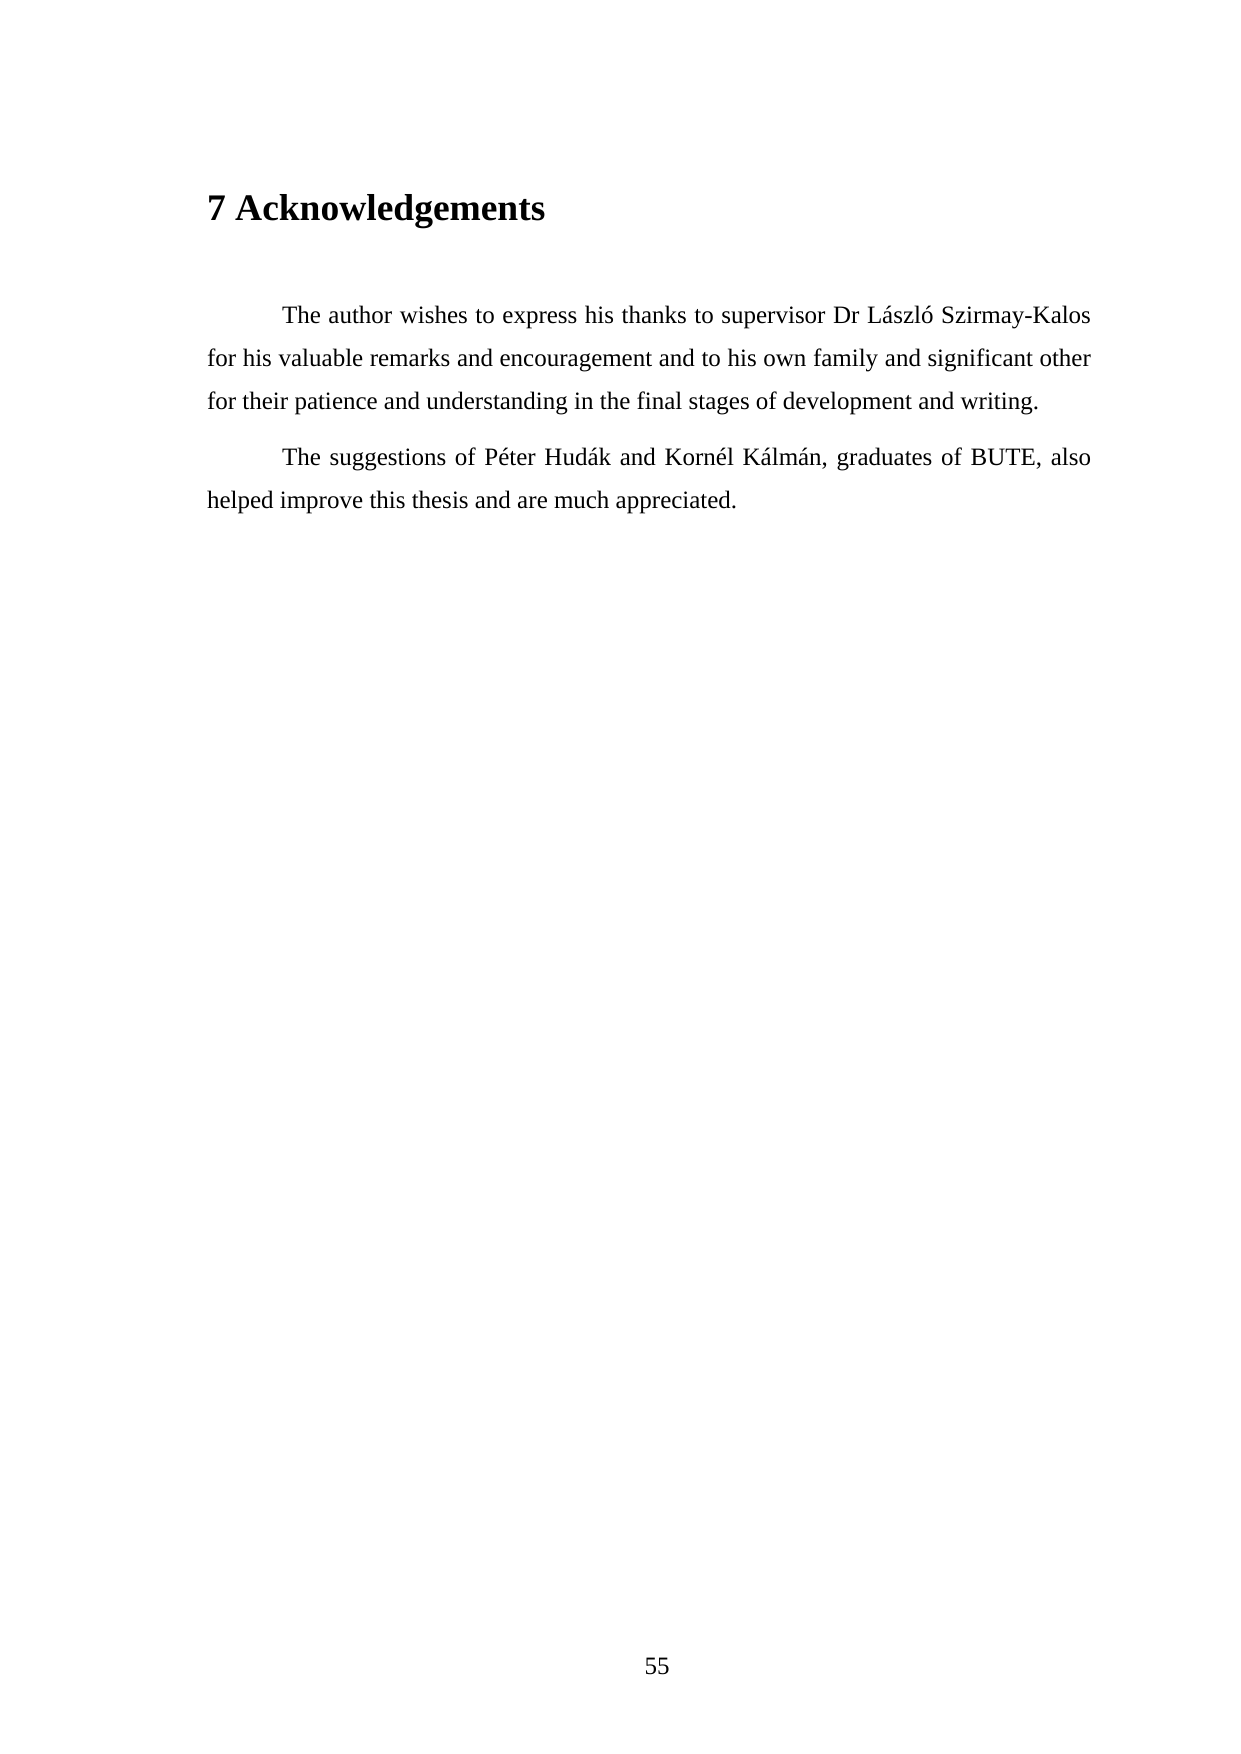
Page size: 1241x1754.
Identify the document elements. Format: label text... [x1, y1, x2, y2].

text The author wishes to express his thanks to supervisor Dr László Szirmay-Kalos for his valuable remarks and encouragement and to his own family and significant other for their patience and understanding in the final stages of development and writing. [207, 300, 1092, 415]
text The suggestions of Péter Hudák and Kornél Kálmán, graduates of BUTE, also helped improve this thesis and are much appreciated. [207, 442, 1092, 514]
subtitle Acknowledgements [207, 185, 1092, 228]
